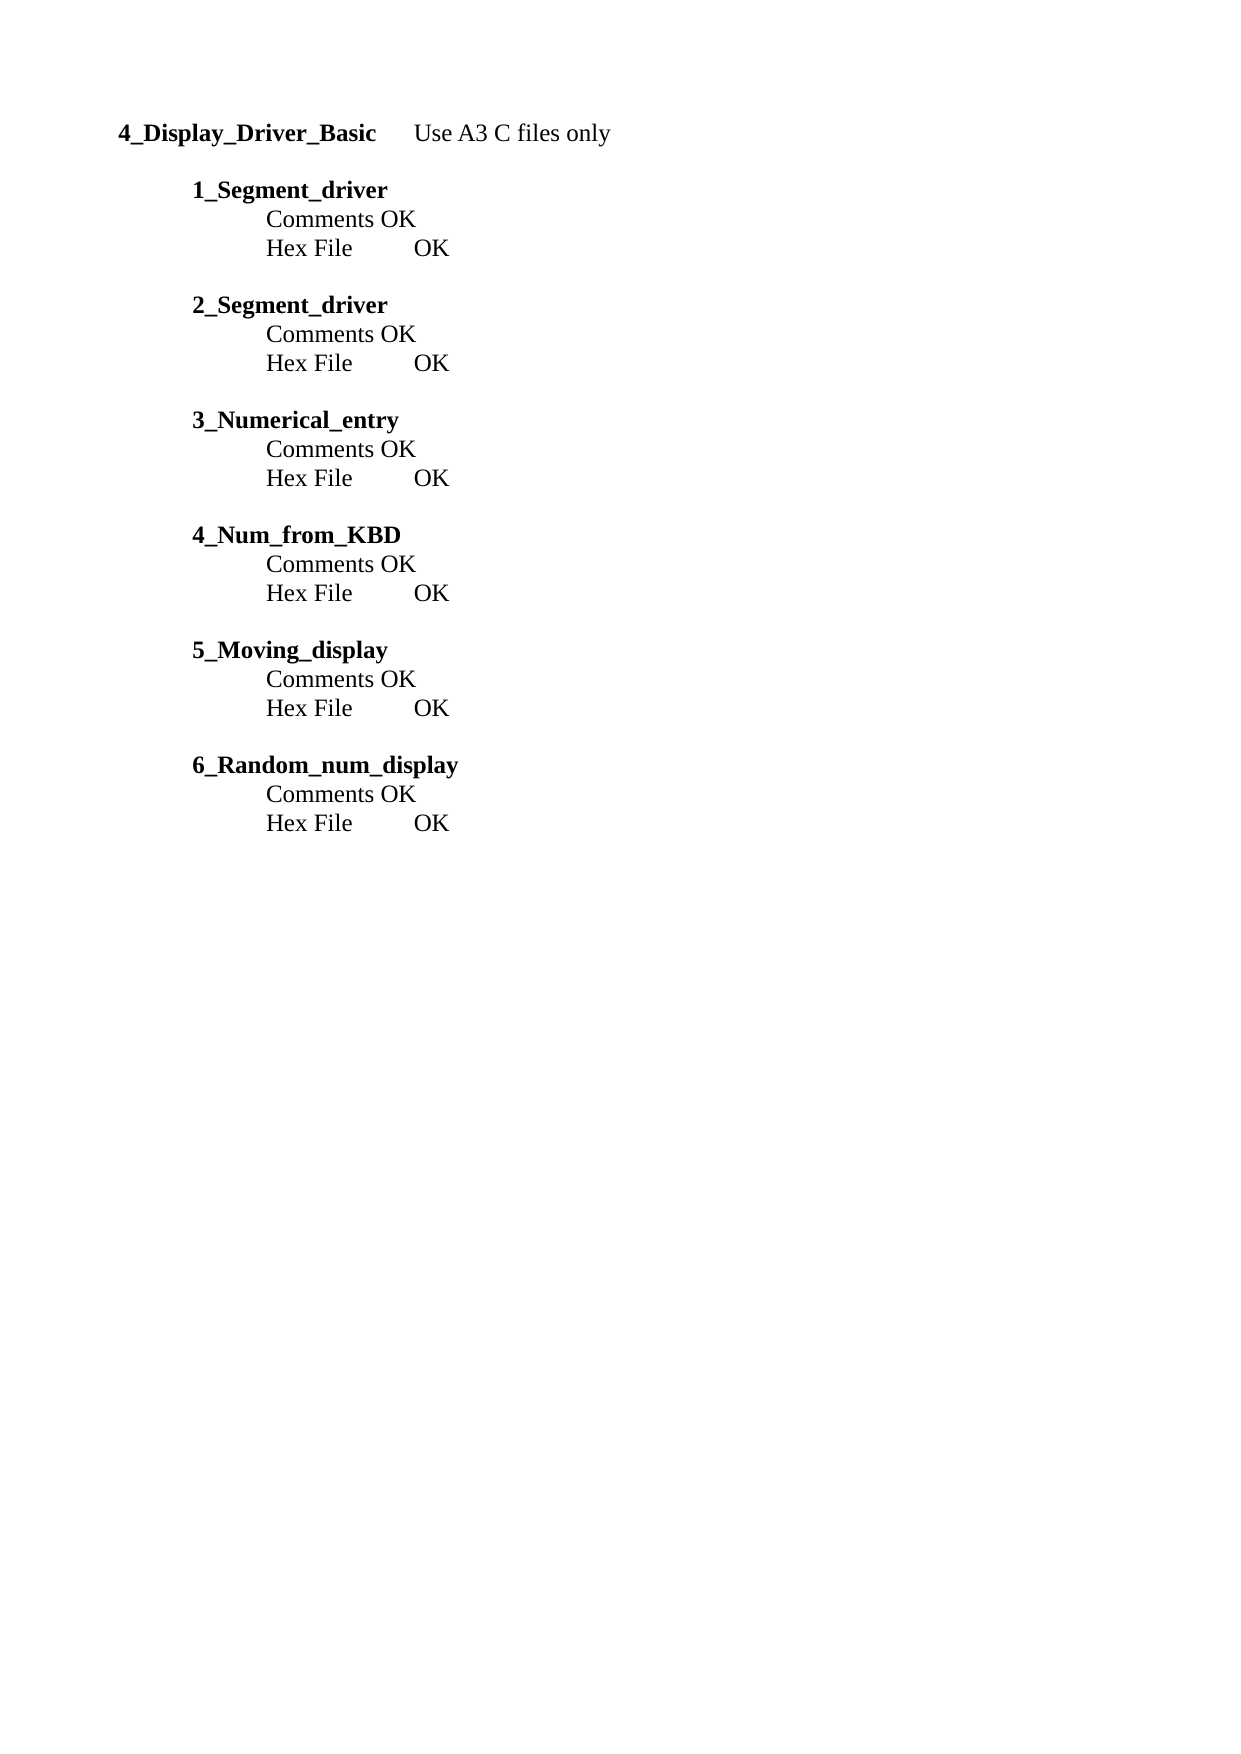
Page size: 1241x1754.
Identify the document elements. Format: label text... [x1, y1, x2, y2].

text 2_Segment_driver [118, 291, 1122, 319]
text 1_Segment_driver [118, 176, 1122, 204]
text 4_Num_from_KBD [118, 521, 1122, 549]
text Hex File OK [118, 808, 1122, 837]
text Hex File OK [118, 348, 1122, 377]
text Hex File OK [118, 233, 1122, 262]
text Hex File OK [118, 578, 1122, 607]
text Comments OK [118, 434, 1122, 463]
text 3_Numerical_entry [118, 406, 1122, 434]
text Comments OK [118, 779, 1122, 808]
text 6_Random_num_display [118, 751, 1122, 779]
text 5_Moving_display [118, 636, 1122, 664]
text Comments OK [118, 204, 1122, 233]
text 4_Display_Driver_Basic Use A3 C files only [118, 118, 1122, 147]
text Hex File OK [118, 693, 1122, 722]
text Hex File OK [118, 463, 1122, 492]
text Comments OK [118, 664, 1122, 693]
text Comments OK [118, 549, 1122, 578]
text Comments OK [118, 319, 1122, 348]
